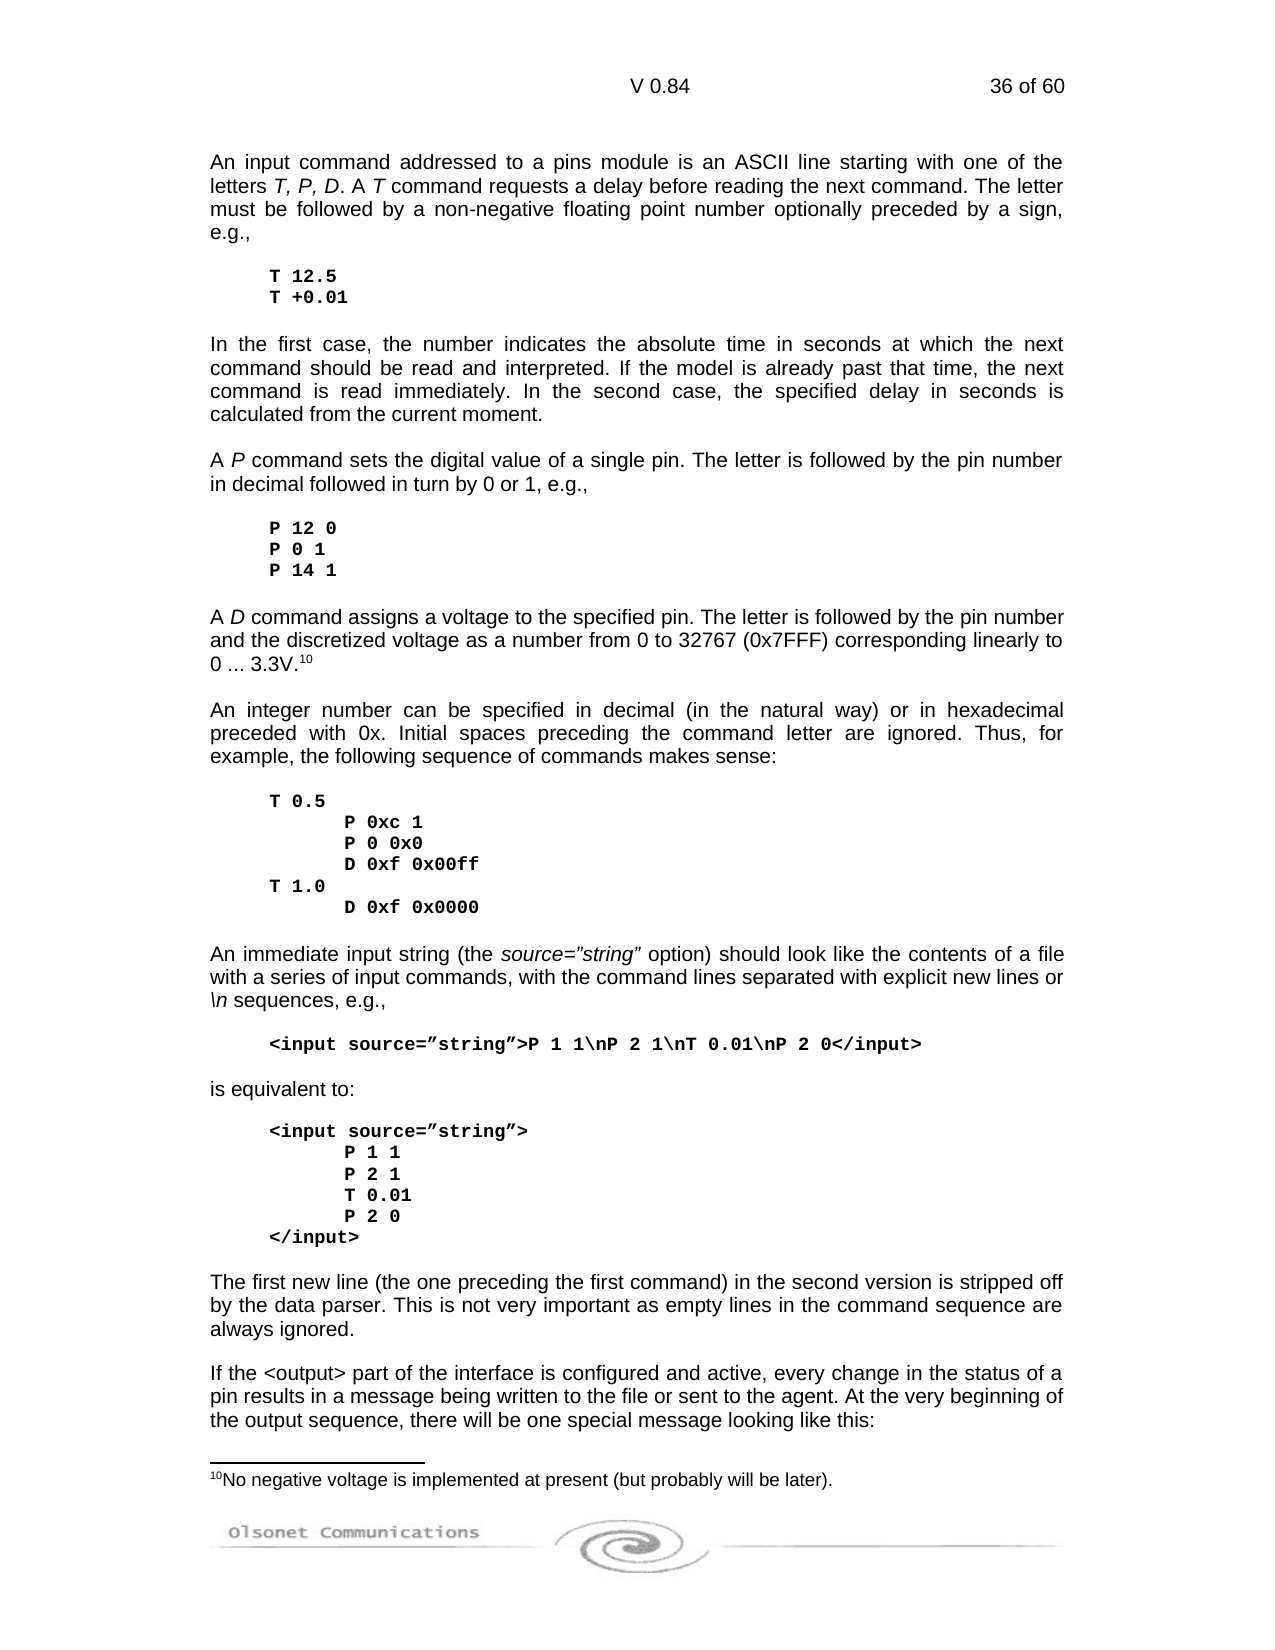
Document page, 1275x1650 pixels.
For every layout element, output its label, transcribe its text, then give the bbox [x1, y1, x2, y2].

text is equivalent to: [210, 1078, 1065, 1101]
text P 2 1 [269, 1164, 1065, 1186]
text P 1 1 [269, 1143, 1065, 1164]
text T 12.5 [269, 267, 1065, 288]
text D 0xf 0x0000 [269, 898, 1065, 919]
text <input source=”string”> [269, 1122, 1065, 1143]
text </input> [269, 1228, 1065, 1249]
text P 14 1 [269, 561, 1065, 582]
text In the first case, the number indicates the absolute time in seconds at which the next command should be read and interpreted. If the model is already past that time, the next command is read immediately. In the second case, the specified delay in seconds is calculated from the current moment. [210, 333, 1065, 426]
text An integer number can be specified in decimal (in the natural way) or in hexadecimal preceded with 0x. Initial spaces preceding the command letter are ignored. Thus, for example, the following sequence of commands makes sense: [210, 698, 1065, 768]
text P 0 0x0 [269, 834, 1065, 855]
text D 0xf 0x00ff [269, 855, 1065, 876]
text P 0 1 [269, 540, 1065, 561]
picture [210, 1504, 1065, 1596]
text An input command addressed to a pins module is an ASCII line starting with one of the letters T, P, D. A T command requests a delay before reading the next command. The letter must be followed by a non-negative floating point number optionally preceded by a sign, e.g., [210, 151, 1065, 244]
text A D command assigns a voltage to the specified pin. The letter is followed by the pin number and the discretized voltage as a number from 0 to 32767 (0x7FFF) corresponding linearly to 0 ... 3.3V. [210, 606, 1065, 675]
text A P command sets the digital value of a single pin. The letter is followed by the pin number in decimal followed in turn by 0 or 1, e.g., [210, 449, 1065, 495]
text No negative voltage is implemented at present (but probably will be later). [210, 1469, 1065, 1490]
text T 0.5 [269, 791, 1065, 813]
text P 0xc 1 [269, 813, 1065, 834]
text T 1.0 [269, 876, 1065, 898]
text P 12 0 [269, 519, 1065, 540]
text T +0.01 [269, 288, 1065, 309]
text The first new line (the one preceding the first command) in the second version is stripped off by the data parser. This is not very important as empty lines in the command sequence are always ignored. [210, 1271, 1065, 1341]
text An immediate input string (the source=”string” option) should look like the contents of a file with a series of input commands, with the command lines separated with explicit new lines or \n sequences, e.g., [210, 942, 1065, 1012]
text P 2 0 [269, 1207, 1065, 1228]
text T 0.01 [269, 1186, 1065, 1207]
text <input source=”string”>P 1 1\nP 2 1\nT 0.01\nP 2 0</input> [269, 1035, 1065, 1056]
text If the <output> part of the interface is configured and active, every change in the status of a pin results in a message being written to the file or sent to the agent. At the very beginning of the output sequence, there will be one special message looking like this: [210, 1362, 1065, 1431]
